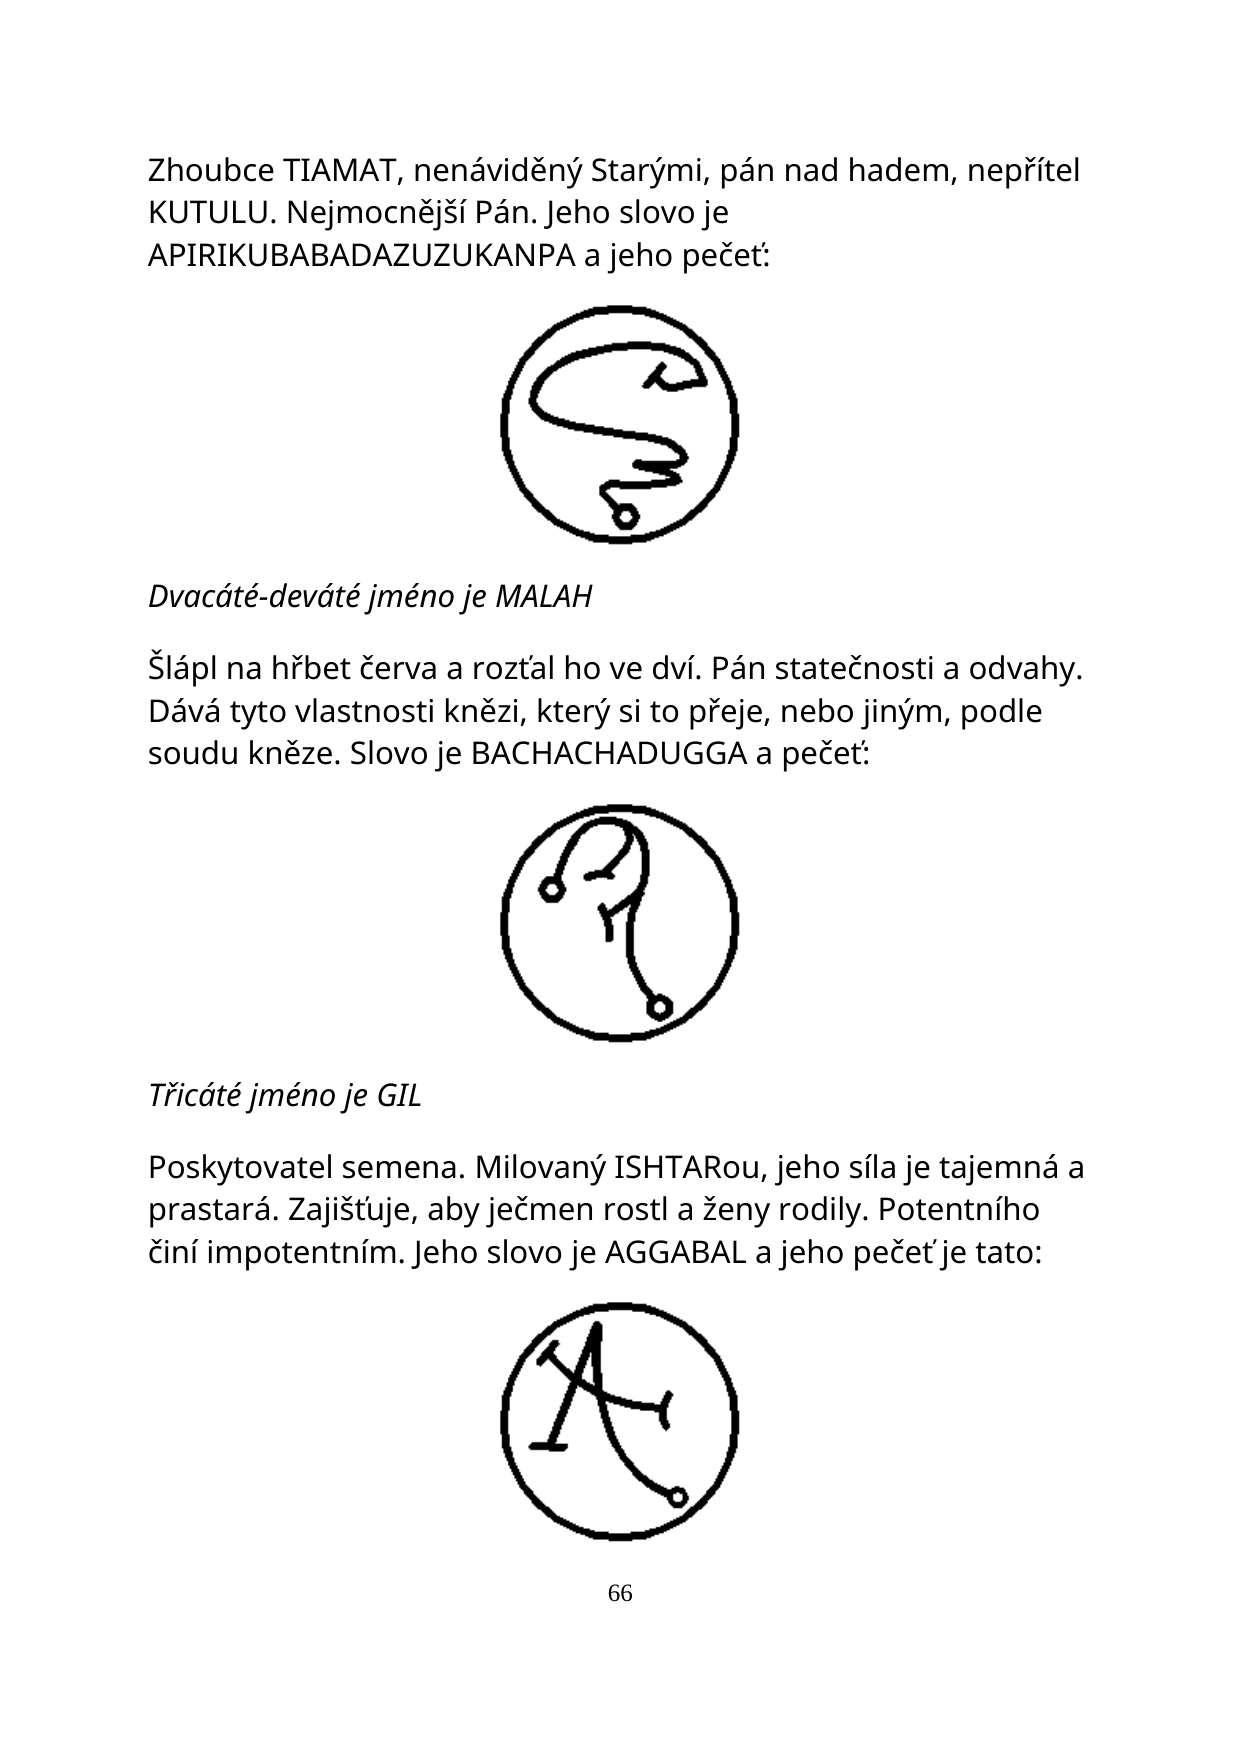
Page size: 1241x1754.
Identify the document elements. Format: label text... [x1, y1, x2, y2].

text Dvacáté-deváté jméno je MALAH [148, 574, 1093, 617]
text Třicáté jméno je GIL [148, 1073, 1093, 1116]
picture [500, 803, 741, 1044]
picture [500, 1301, 741, 1543]
picture [500, 304, 741, 546]
text Poskytovatel semena. Milovaný ISHTARou, jeho síla je tajemná a prastará. Zajišťuje, aby ječmen rostl a ženy rodily. Potentního činí impotentním. Jeho slovo je AGGABAL a jeho pečeť je tato: [148, 1145, 1093, 1272]
text Zhoubce TIAMAT, nenáviděný Starými, pán nad hadem, nepřítel KUTULU. Nejmocnější Pán. Jeho slovo je APIRIKUBABADAZUZUKANPA a jeho pečeť: [148, 148, 1093, 275]
text Šlápl na hřbet červa a rozťal ho ve dví. Pán statečnosti a odvahy. Dává tyto vlastnosti knězi, který si to přeje, nebo jiným, podle soudu kněze. Slovo je BACHACHADUGGA a pečeť: [148, 646, 1093, 774]
